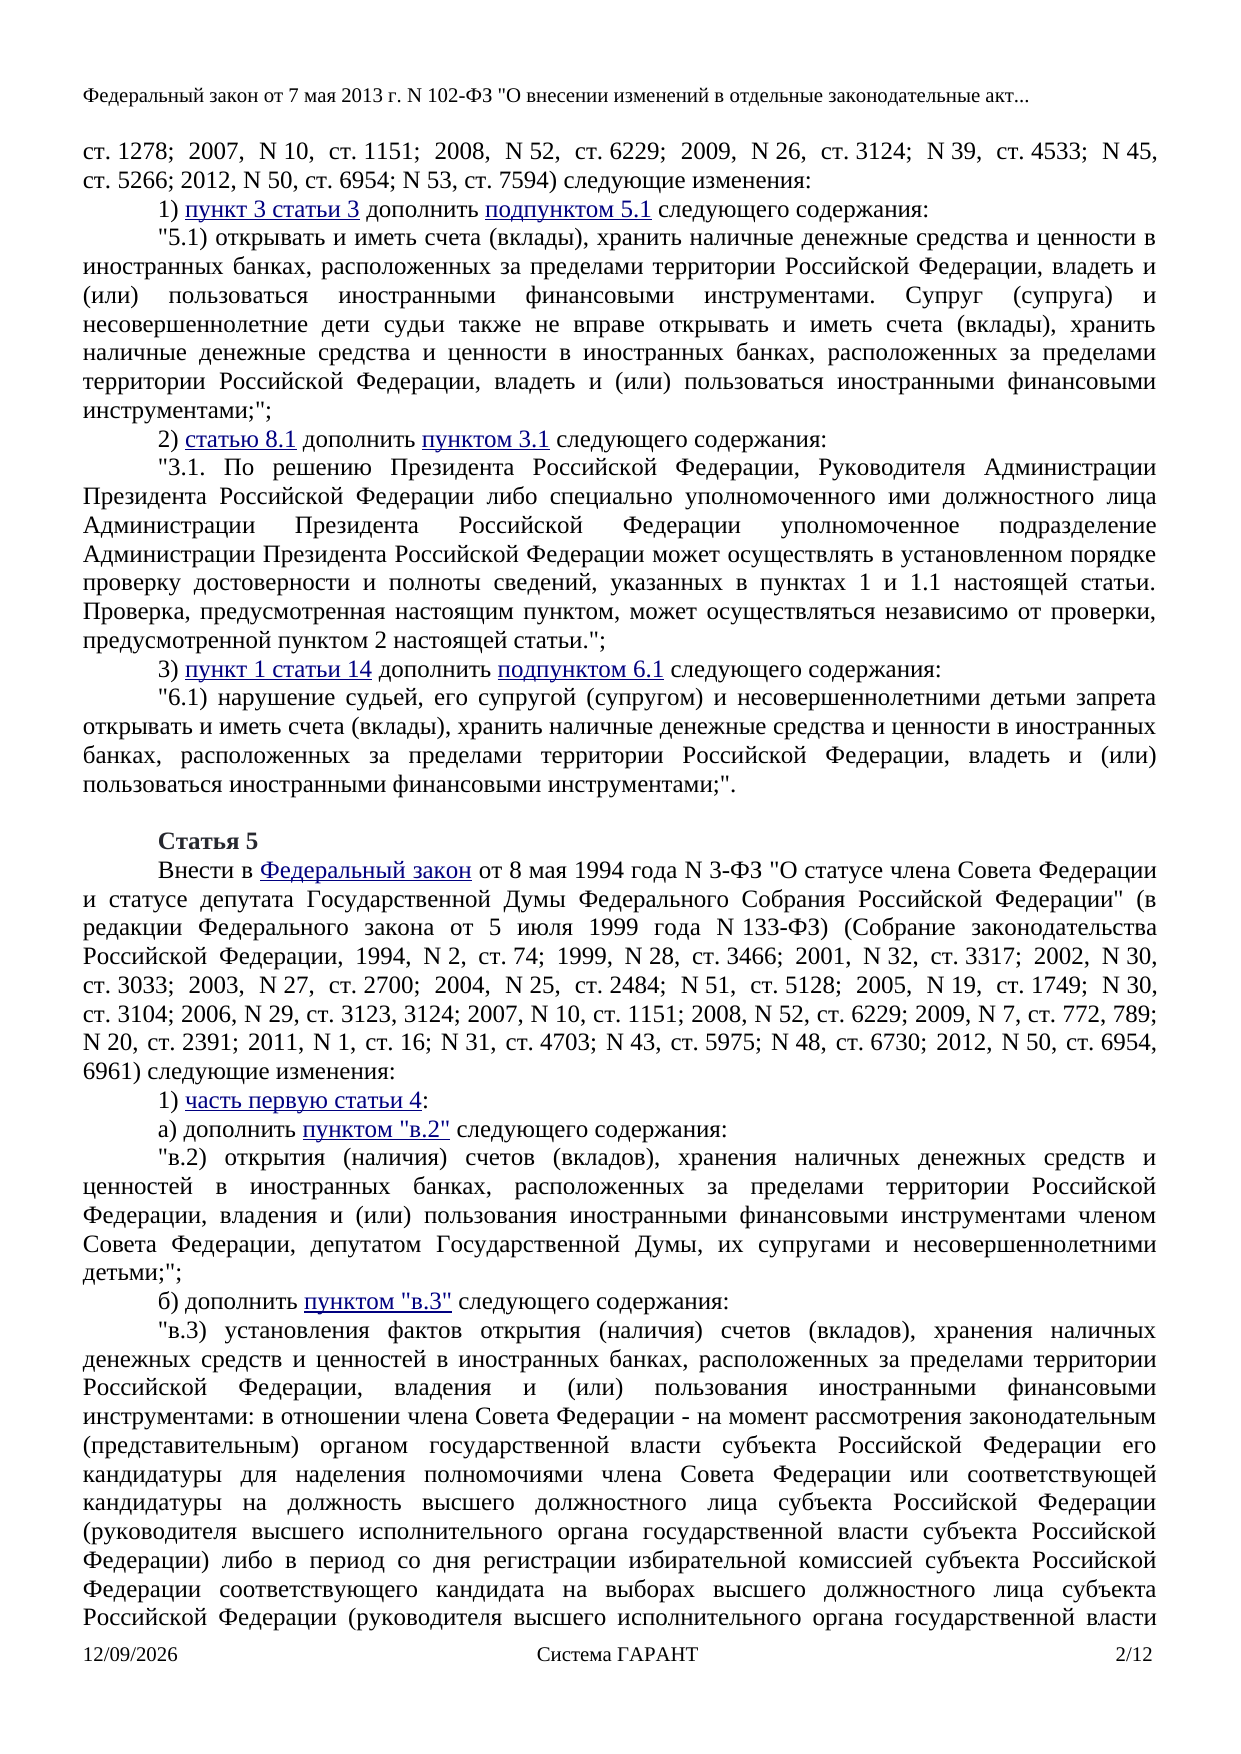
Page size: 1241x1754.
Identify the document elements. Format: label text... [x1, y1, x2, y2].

text "6.1) нарушение судьей, его супругой (супругом) и несовершеннолетними детьми запрета открывать и иметь счета (вклады), хранить наличные денежные средства и ценности в иностранных банках, расположенных за пределами территории Российской Федерации, владеть и (или) пользоваться иностранными финансовыми инструментами;". [83, 682, 1157, 797]
text "3.1. По решению Президента Российской Федерации, Руководителя Администрации Президента Российской Федерации либо специально уполномоченного ими должностного лица Администрации Президента Российской Федерации уполномоченное подразделение Администрации Президента Российской Федерации может осуществлять в установленном порядке проверку достоверности и полноты сведений, указанных в пунктах 1 и 1.1 настоящей статьи. Проверка, предусмотренная настоящим пунктом, может осуществляться независимо от проверки, предусмотренной пунктом 2 настоящей статьи."; [83, 452, 1157, 654]
text 1) пункт 3 статьи 3 дополнить подпунктом 5.1 следующего содержания: [83, 194, 1157, 222]
text Внести в Федеральный закон от 8 мая 1994 года N 3-ФЗ "О статусе члена Совета Федерации и статусе депутата Государственной Думы Федерального Собрания Российской Федерации" (в редакции Федерального закона от 5 июля 1999 года N 133-ФЗ) (Собрание законодательства Российской Федерации, 1994, N 2, ст. 74; 1999, N 28, ст. 3466; 2001, N 32, ст. 3317; 2002, N 30, ст. 3033; 2003, N 27, ст. 2700; 2004, N 25, ст. 2484; N 51, ст. 5128; 2005, N 19, ст. 1749; N 30, ст. 3104; 2006, N 29, ст. 3123, 3124; 2007, N 10, ст. 1151; 2008, N 52, ст. 6229; 2009, N 7, ст. 772, 789; N 20, ст. 2391; 2011, N 1, ст. 16; N 31, ст. 4703; N 43, ст. 5975; N 48, ст. 6730; 2012, N 50, ст. 6954, 6961) следующие изменения: [83, 855, 1157, 1085]
text 3) пункт 1 статьи 14 дополнить подпунктом 6.1 следующего содержания: [83, 654, 1157, 682]
text б) дополнить пунктом "в.3" следующего содержания: [83, 1286, 1157, 1315]
text "в.2) открытия (наличия) счетов (вкладов), хранения наличных денежных средств и ценностей в иностранных банках, расположенных за пределами территории Российской Федерации, владения и (или) пользования иностранными финансовыми инструментами членом Совета Федерации, депутатом Государственной Думы, их супругами и несовершеннолетними детьми;"; [83, 1142, 1157, 1286]
text Статья 5 [158, 826, 1157, 855]
text ст. 1278; 2007, N 10, ст. 1151; 2008, N 52, ст. 6229; 2009, N 26, ст. 3124; N 39, ст. 4533; N 45, ст. 5266; 2012, N 50, ст. 6954; N 53, ст. 7594) следующие изменения: [83, 136, 1157, 194]
text а) дополнить пунктом "в.2" следующего содержания: [83, 1114, 1157, 1142]
text 1) часть первую статьи 4: [83, 1085, 1157, 1114]
text "5.1) открывать и иметь счета (вклады), хранить наличные денежные средства и ценности в иностранных банках, расположенных за пределами территории Российской Федерации, владеть и (или) пользоваться иностранными финансовыми инструментами. Супруг (супруга) и несовершеннолетние дети судьи также не вправе открывать и иметь счета (вклады), хранить наличные денежные средства и ценности в иностранных банках, расположенных за пределами территории Российской Федерации, владеть и (или) пользоваться иностранными финансовыми инструментами;"; [83, 222, 1157, 424]
text "в.3) установления фактов открытия (наличия) счетов (вкладов), хранения наличных денежных средств и ценностей в иностранных банках, расположенных за пределами территории Российской Федерации, владения и (или) пользования иностранными финансовыми инструментами: в отношении члена Совета Федерации - на момент рассмотрения законодательным (представительным) органом государственной власти субъекта Российской Федерации его кандидатуры для наделения полномочиями члена Совета Федерации или соответствующей кандидатуры на должность высшего должностного лица субъекта Российской Федерации (руководителя высшего исполнительного органа государственной власти субъекта Российской Федерации) либо в период со дня регистрации избирательной комиссией субъекта Российской Федерации соответствующего кандидата на выборах высшего должностного лица субъекта Российской Федерации (руководителя высшего исполнительного органа государственной власти [83, 1315, 1157, 1631]
text 2) статью 8.1 дополнить пунктом 3.1 следующего содержания: [83, 424, 1157, 452]
